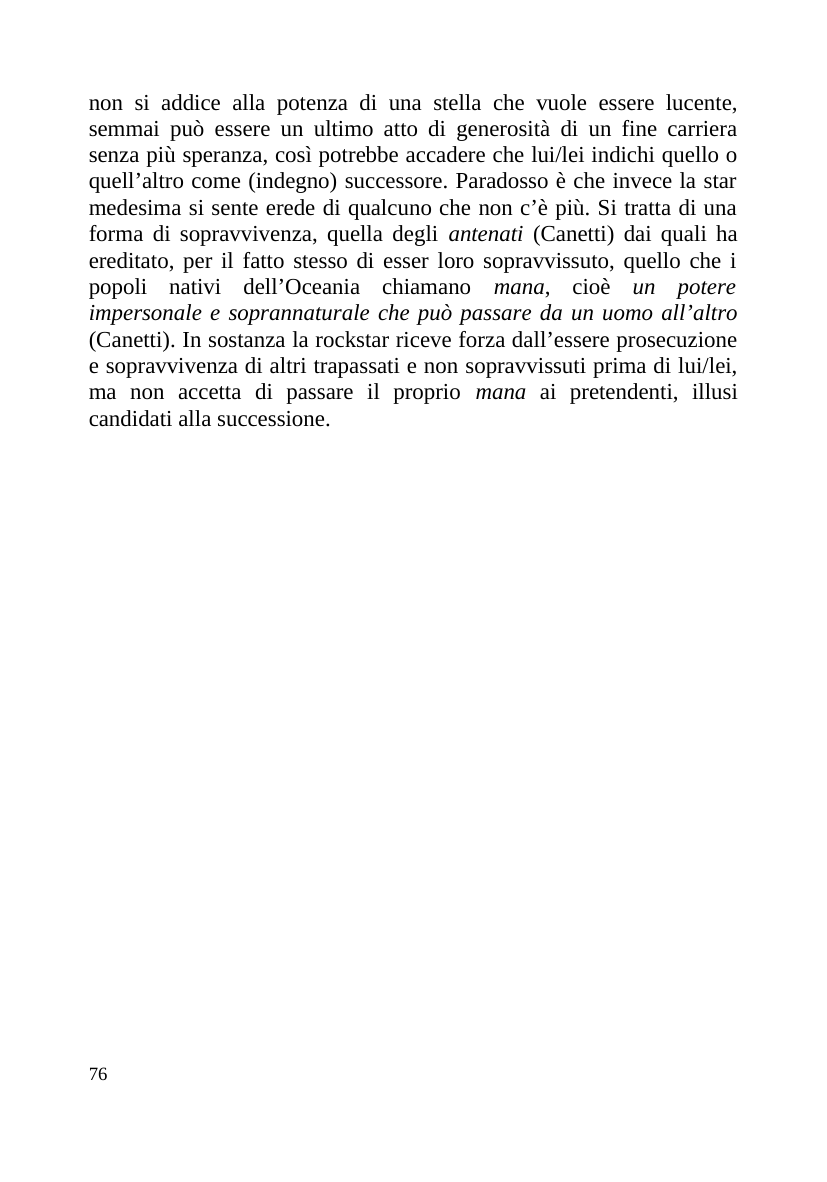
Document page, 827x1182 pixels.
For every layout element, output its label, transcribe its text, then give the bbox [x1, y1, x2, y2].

text non si addice alla potenza di una stella che vuole essere lucente, semmai può essere un ultimo atto di generosità di un fine carriera senza più speranza, così potrebbe accadere che lui/lei indichi quello o quell’altro come (indegno) successore. Paradosso è che invece la star medesima si sente erede di qualcuno che non c’è più. Si tratta di una forma di sopravvivenza, quella degli antenati (Canetti) dai quali ha ereditato, per il fatto stesso di esser loro sopravvissuto, quello che i popoli nativi dell’Oceania chiamano mana, cioè un potere impersonale e soprannaturale che può passare da un uomo all’altro (Canetti). In sostanza la rockstar riceve forza dall’essere prosecuzione e sopravvivenza di altri trapassati e non sopravvissuti prima di lui/lei, ma non accetta di passare il proprio mana ai pretendenti, illusi candidati alla successione. [88, 88, 738, 431]
